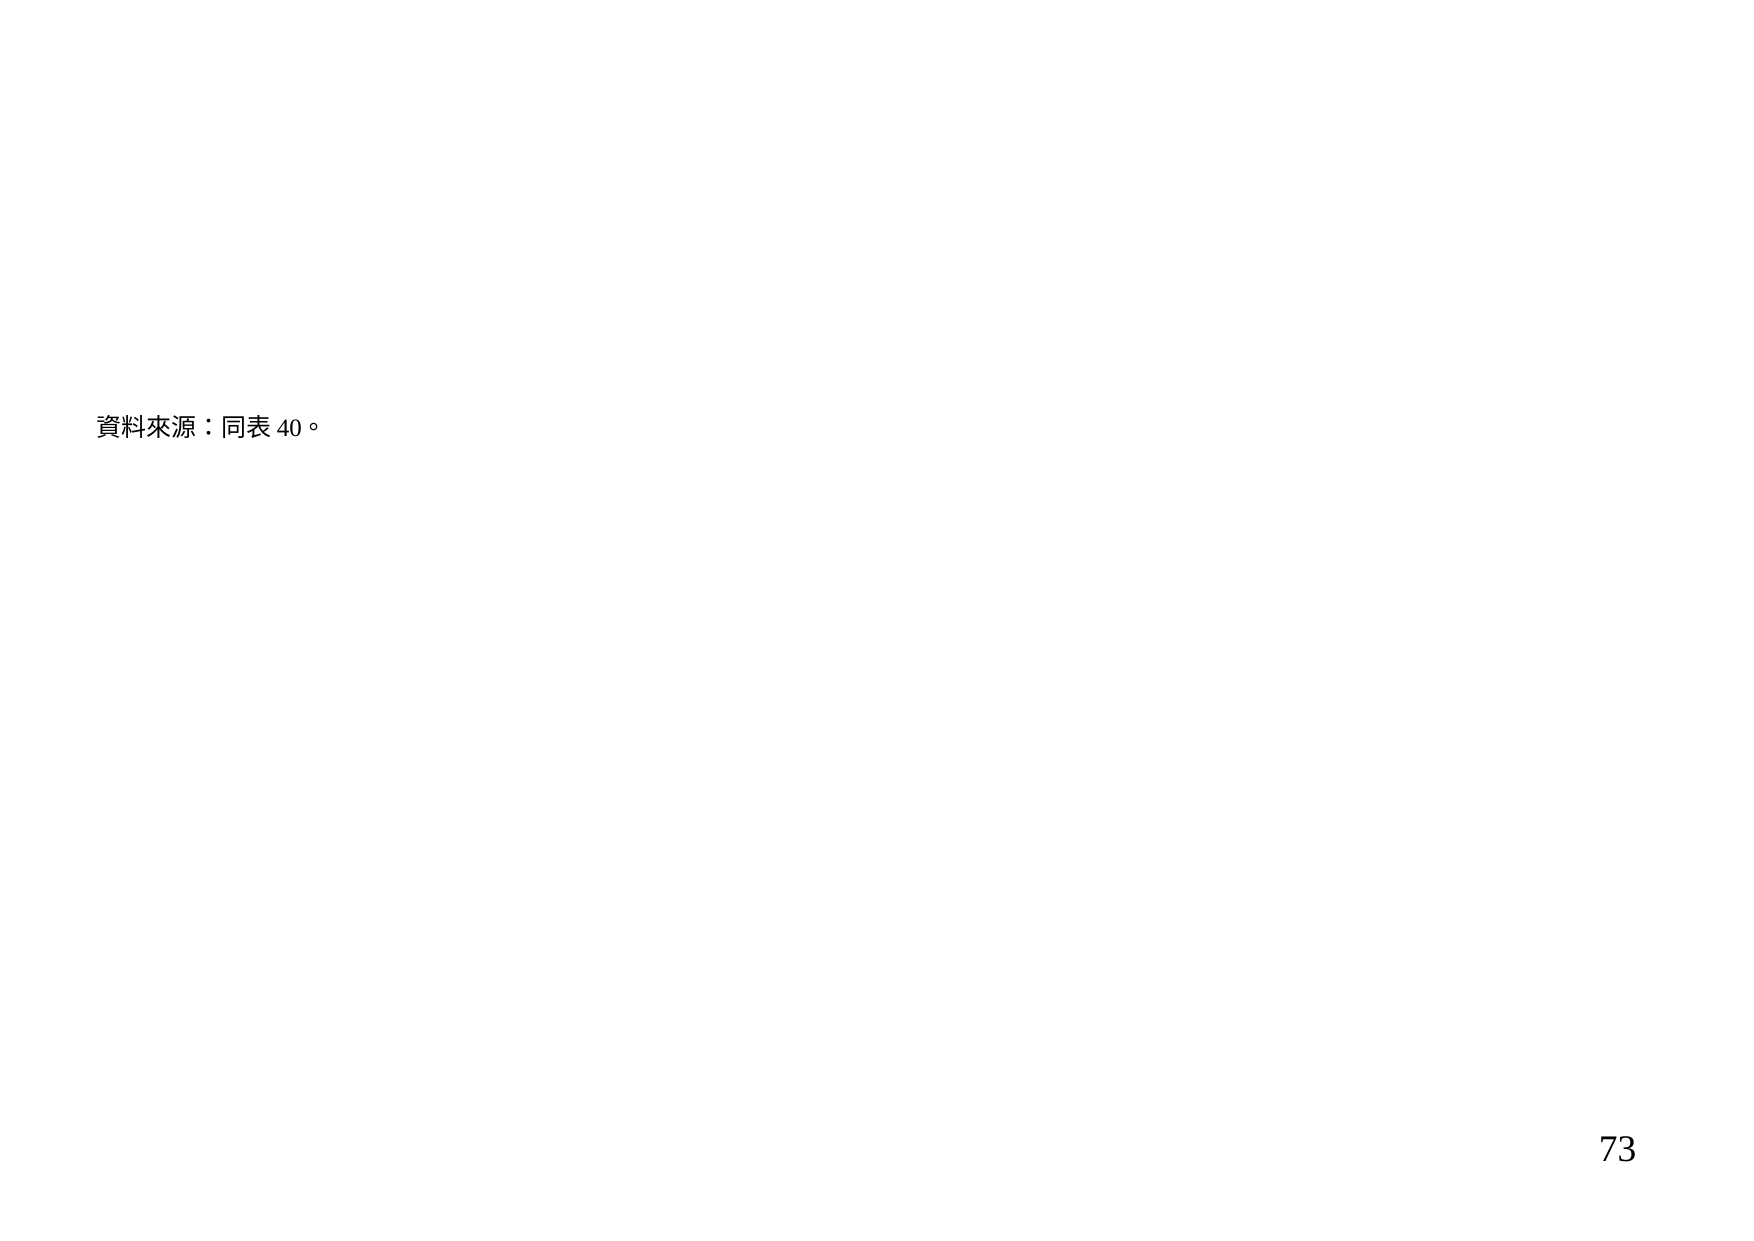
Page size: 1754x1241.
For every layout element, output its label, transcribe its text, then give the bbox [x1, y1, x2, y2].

text 資料來源：同表40。 [59, 407, 1636, 444]
